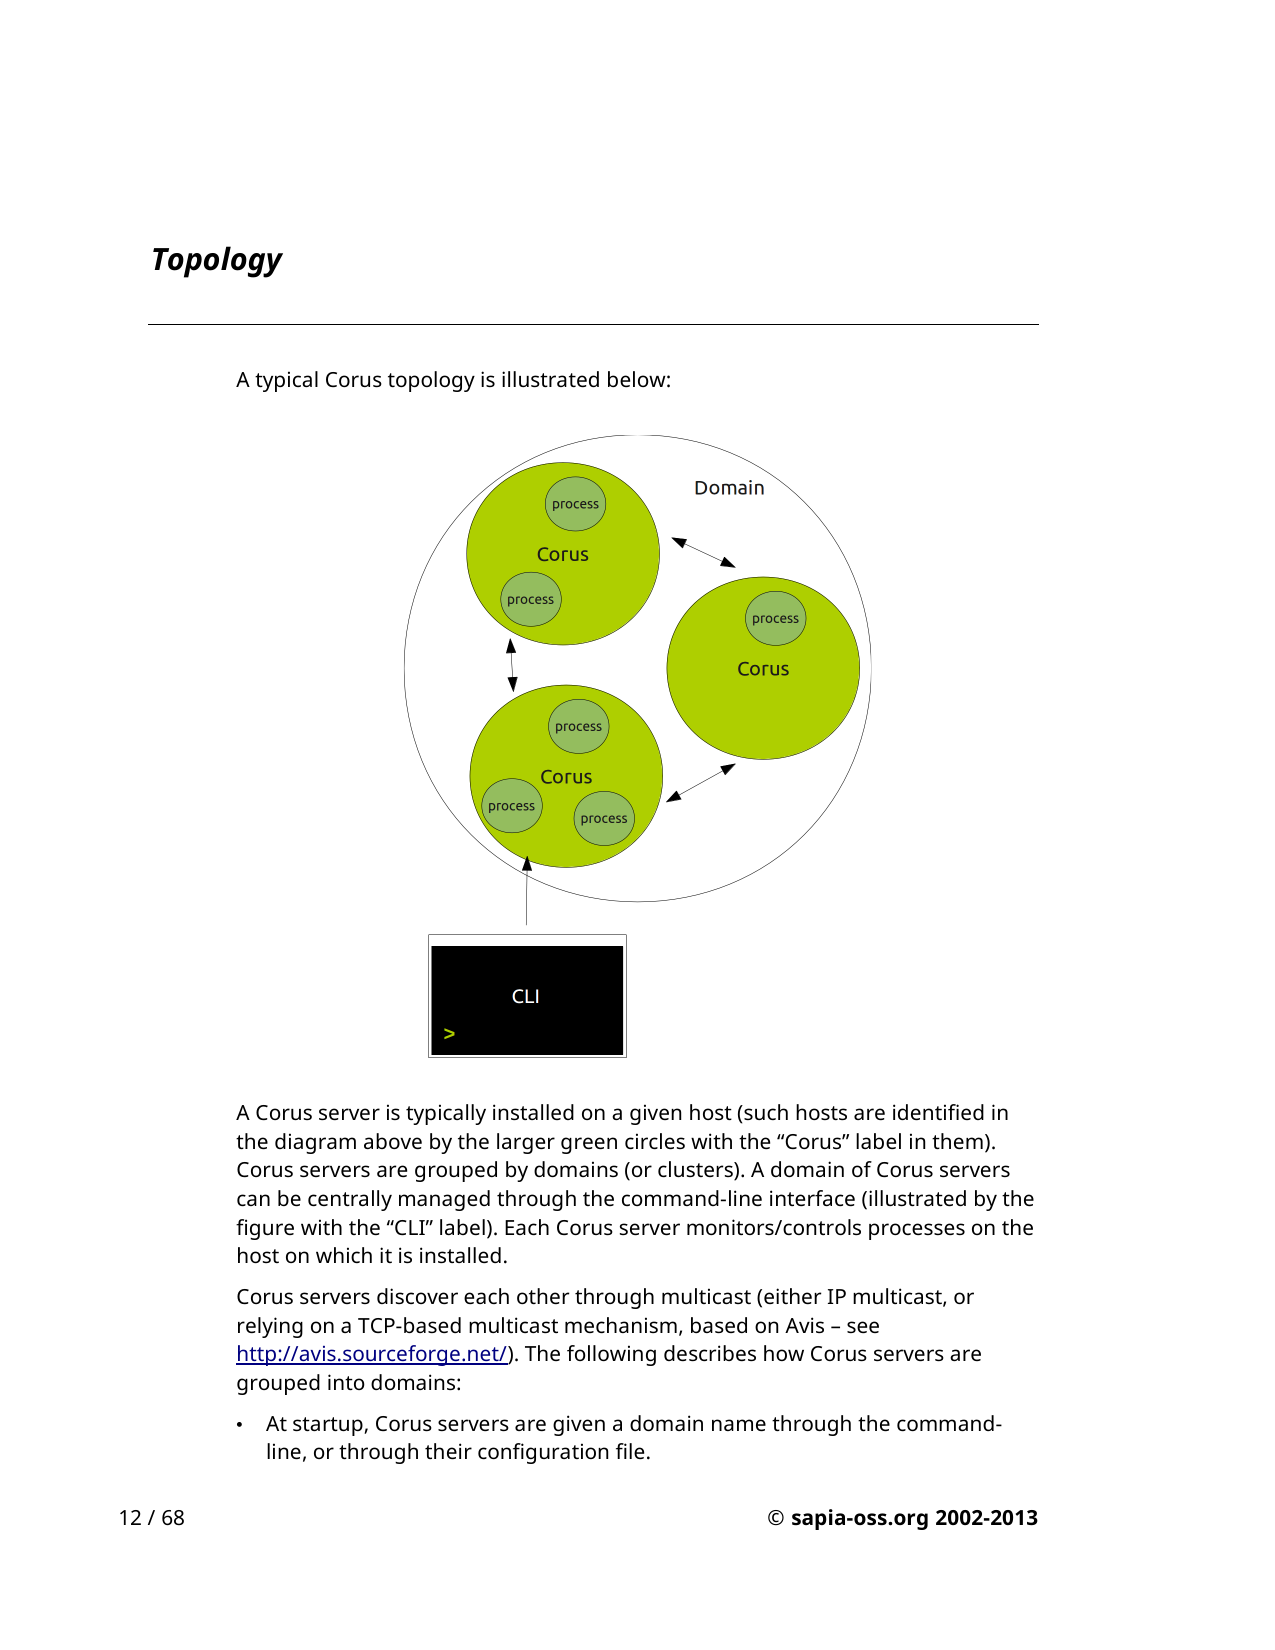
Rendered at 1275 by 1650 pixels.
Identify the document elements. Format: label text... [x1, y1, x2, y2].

list At startup, Corus servers are given a domain name through the command-line, or through their configuration file. [236, 1409, 1039, 1466]
subtitle Topology [148, 235, 1039, 324]
picture [403, 435, 872, 1058]
text A typical Corus topology is illustrated below: [236, 365, 1039, 394]
text A Corus server is typically installed on a given host (such hosts are identified in the diagram above by the larger green circles with the “Corus” label in them). Corus servers are grouped by domains (or clusters). A domain of Corus servers can be centrally managed through the command-line interface (illustrated by the figure with the “CLI” label). Each Corus server monitors/controls processes on the host on which it is installed. [236, 1098, 1039, 1269]
text Corus servers discover each other through multicast (either IP multicast, or relying on a TCP-based multicast mechanism, based on Avis – see http://avis.sourceforge.net/). The following describes how Corus servers are grouped into domains: [236, 1282, 1039, 1396]
